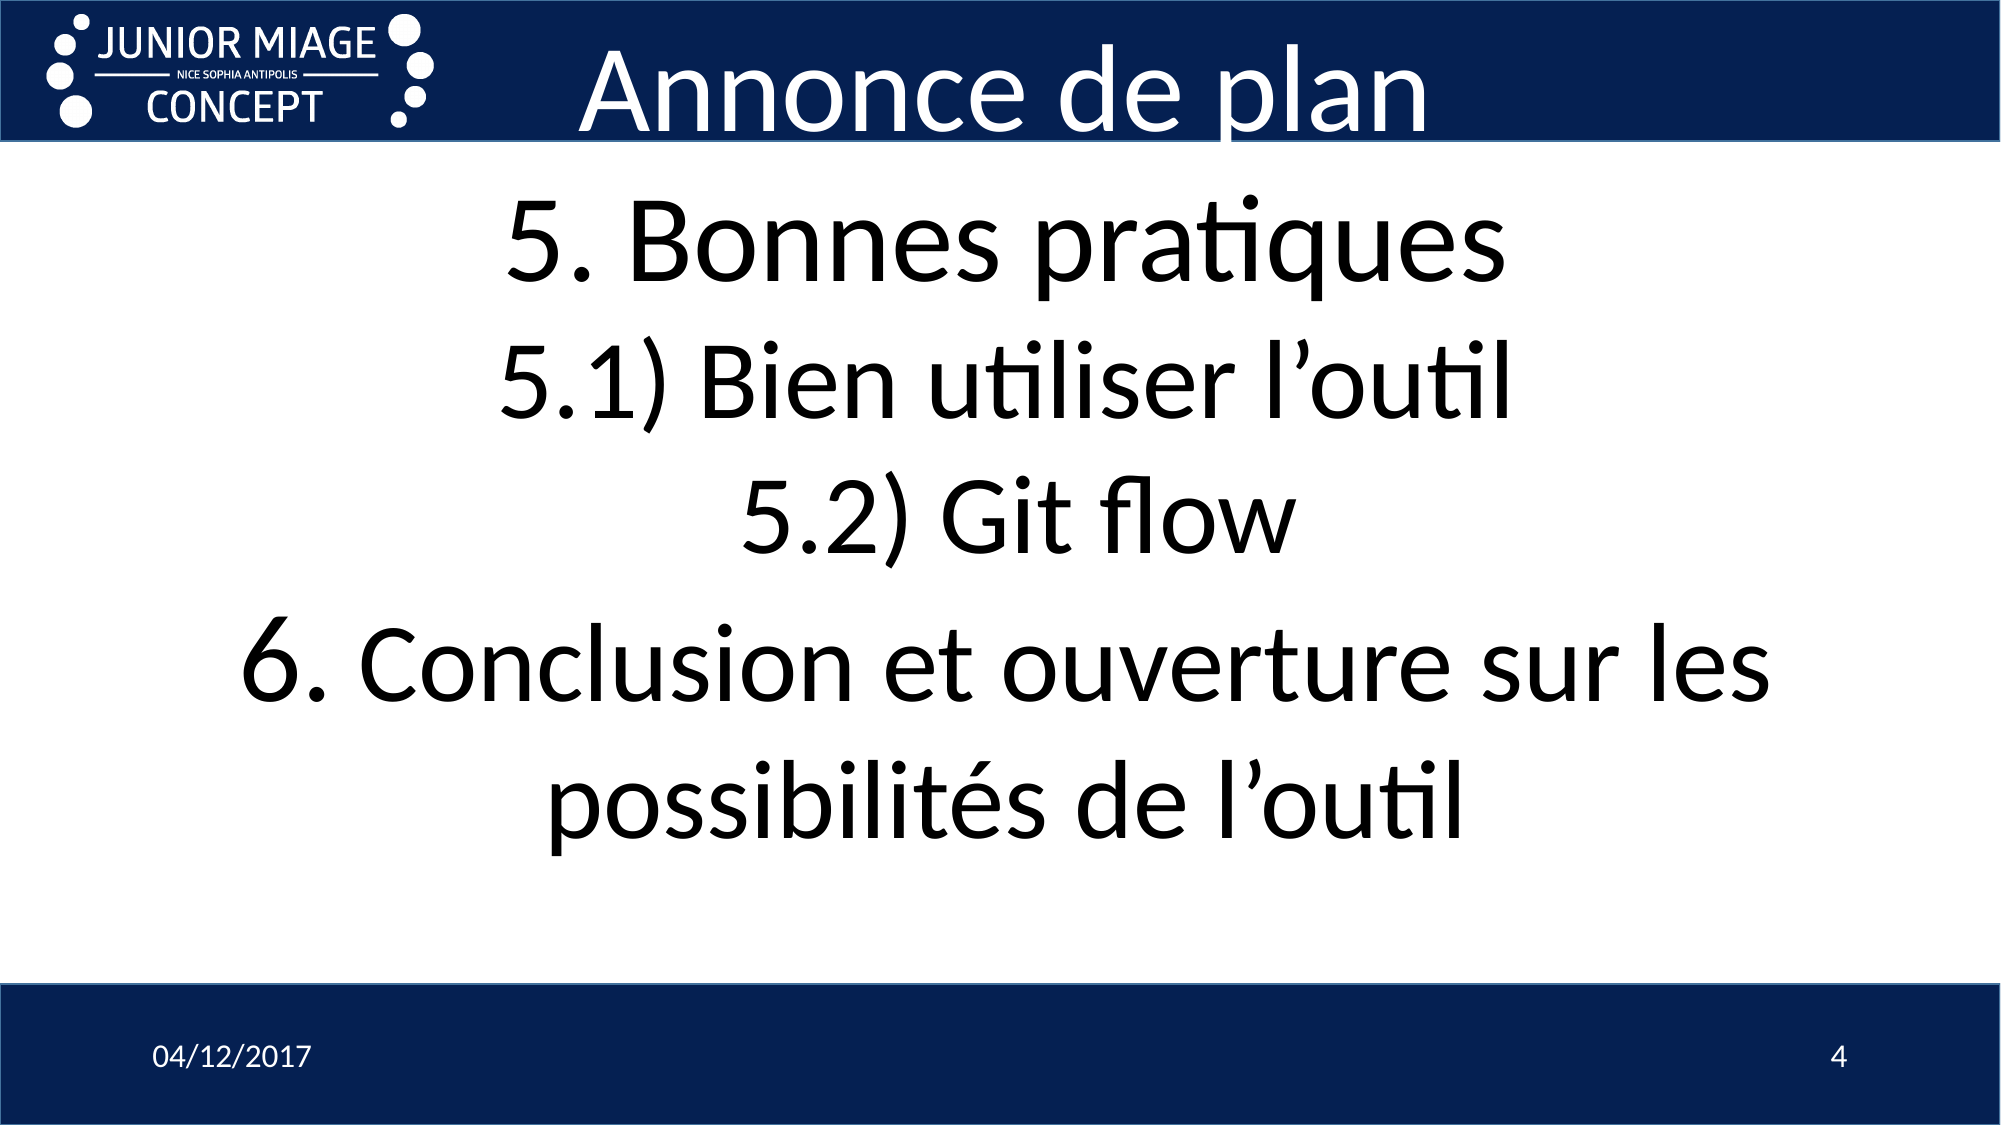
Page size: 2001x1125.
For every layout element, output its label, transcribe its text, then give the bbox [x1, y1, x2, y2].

title Annonce de plan 5. Bonnes pratiques 5.1) Bien utiliser l’outil 5.2) Git flow 6. Conclusion et ouverture sur les possibilités de l’outil [11, 389, 2000, 628]
title [177, 628, 1790, 876]
picture [18, 10, 469, 131]
title [254, 657, 286, 693]
slide_number 17 [1412, 1024, 1863, 1085]
slide_number 04/12/2017 [137, 1024, 588, 1085]
